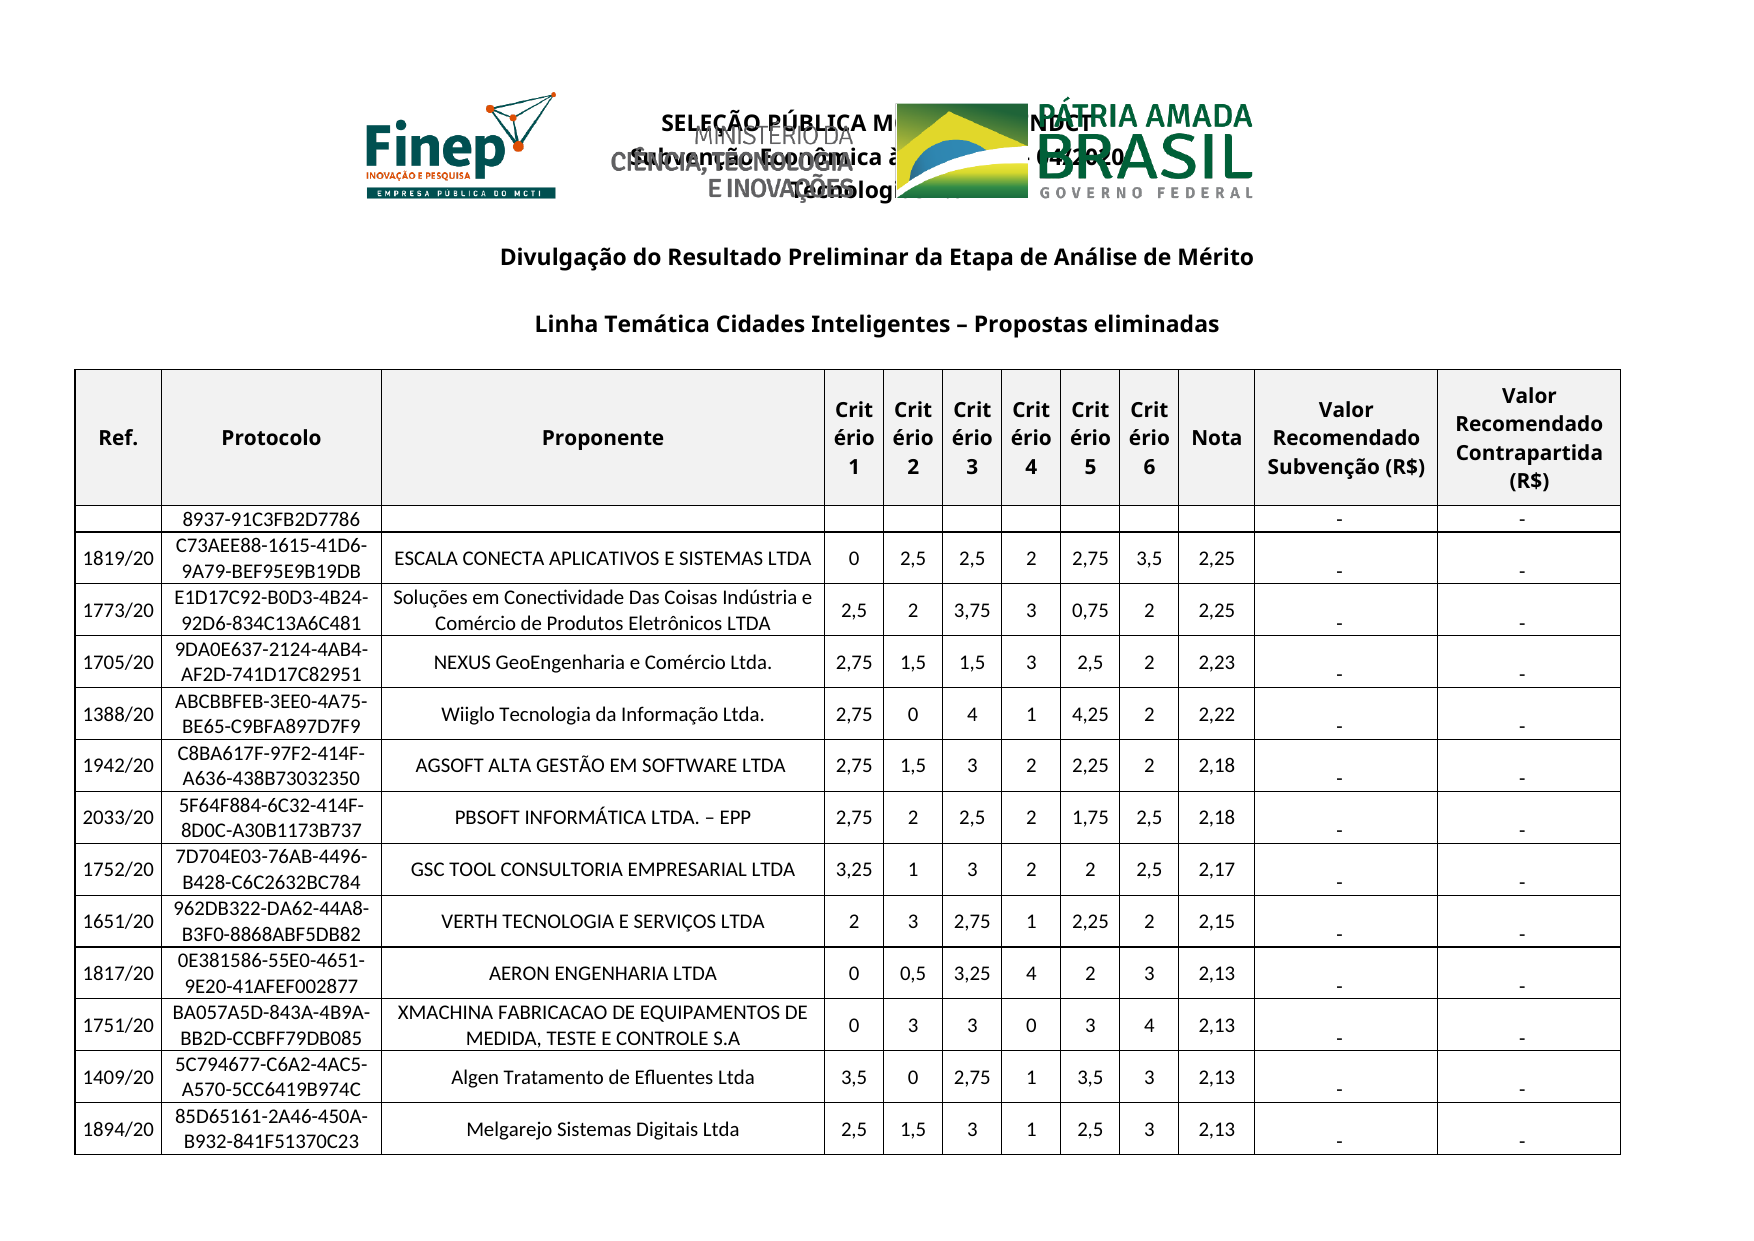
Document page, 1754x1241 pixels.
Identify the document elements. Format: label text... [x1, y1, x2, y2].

table_cell 2,22 [1179, 688, 1254, 739]
table_header Critério 4 [1002, 370, 1060, 505]
table_cell 2 [884, 792, 942, 843]
table_cell 2 [1120, 896, 1178, 946]
table_cell 3 [1002, 636, 1060, 687]
table_cell [1120, 506, 1178, 531]
table_cell 0,5 [884, 948, 942, 998]
table_cell - [1438, 533, 1620, 583]
table_cell 2,23 [1179, 636, 1254, 687]
table_cell 2,5 [1061, 1103, 1119, 1154]
table_header Critério 2 [884, 370, 942, 505]
table_cell 2 [1002, 533, 1060, 583]
table_cell 1751/20 [76, 999, 161, 1050]
table_cell 3,25 [825, 844, 883, 894]
table_cell 2,13 [1179, 1103, 1254, 1154]
table_cell 2,5 [825, 584, 883, 635]
table_cell 0 [884, 688, 942, 739]
table_cell - [1255, 1103, 1437, 1154]
table_cell [943, 506, 1001, 531]
table_cell - [1438, 688, 1620, 739]
table_cell 0,75 [1061, 584, 1119, 635]
table_cell 1,5 [884, 1103, 942, 1154]
table_cell 2,13 [1179, 948, 1254, 998]
table_cell - [1255, 688, 1437, 739]
table_cell 2,75 [825, 636, 883, 687]
table_cell - [1255, 584, 1437, 635]
table_cell 2,25 [1061, 896, 1119, 946]
table_cell - [1255, 948, 1437, 998]
table_cell ABCBBFEB-3EE0-4A75-BE65-C9BFA897D7F9 [162, 688, 381, 739]
table_cell 3 [884, 896, 942, 946]
table_cell 2 [1002, 792, 1060, 843]
table_cell 3,5 [825, 1051, 883, 1102]
table_cell - [1438, 506, 1620, 531]
table_header Critério 6 [1120, 370, 1178, 505]
table_cell - [1255, 999, 1437, 1050]
table_cell 2,5 [943, 533, 1001, 583]
table_cell 2,75 [943, 896, 1001, 946]
table_cell 1705/20 [76, 636, 161, 687]
table_cell 1,5 [884, 740, 942, 791]
table_cell 3 [1120, 948, 1178, 998]
table_cell NEXUS GeoEngenharia e Comércio Ltda. [382, 636, 824, 687]
table_cell C8BA617F-97F2-414F-A636-438B73032350 [162, 740, 381, 791]
table_cell 2 [1120, 688, 1178, 739]
table_cell 4 [1002, 948, 1060, 998]
table_cell 2 [884, 584, 942, 635]
table_cell 1819/20 [76, 533, 161, 583]
table_cell E1D17C92-B0D3-4B24-92D6-834C13A6C481 [162, 584, 381, 635]
table_cell - [1438, 740, 1620, 791]
table_cell 2,13 [1179, 999, 1254, 1050]
table_cell 1752/20 [76, 844, 161, 894]
table_cell PBSOFT INFORMÁTICA LTDA. – EPP [382, 792, 824, 843]
table_cell [76, 506, 161, 531]
table_cell 9DA0E637-2124-4AB4-AF2D-741D17C82951 [162, 636, 381, 687]
table_cell 2 [1002, 844, 1060, 894]
table_cell Algen Tratamento de Efluentes Ltda [382, 1051, 824, 1102]
table_cell - [1438, 1051, 1620, 1102]
table_cell - [1438, 844, 1620, 894]
table_cell [825, 506, 883, 531]
table_cell VERTH TECNOLOGIA E SERVIÇOS LTDA [382, 896, 824, 946]
table_cell - [1255, 740, 1437, 791]
table_cell 5C794677-C6A2-4AC5-A570-5CC6419B974C [162, 1051, 381, 1102]
table_cell 2,17 [1179, 844, 1254, 894]
table_cell Soluções em Conectividade Das Coisas Indústria e Comércio de Produtos Eletrônicos LTDA [382, 584, 824, 635]
table_cell 1817/20 [76, 948, 161, 998]
table_cell 2,5 [1120, 844, 1178, 894]
table_cell 3 [1002, 584, 1060, 635]
table_cell 3 [1120, 1051, 1178, 1102]
table_cell 2,18 [1179, 792, 1254, 843]
table_cell - [1255, 844, 1437, 894]
table_cell 2 [1120, 584, 1178, 635]
table_cell 1651/20 [76, 896, 161, 946]
table_cell - [1255, 533, 1437, 583]
table_cell 962DB322-DA62-44A8-B3F0-8868ABF5DB82 [162, 896, 381, 946]
table_cell 2,15 [1179, 896, 1254, 946]
table_cell 0 [1002, 999, 1060, 1050]
table_cell 2,5 [1120, 792, 1178, 843]
table_cell - [1255, 506, 1437, 531]
table_cell 2,5 [884, 533, 942, 583]
table_cell 1388/20 [76, 688, 161, 739]
table_cell 3,5 [1120, 533, 1178, 583]
table_cell 3 [1061, 999, 1119, 1050]
table_cell 1773/20 [76, 584, 161, 635]
table_cell 2,25 [1179, 533, 1254, 583]
table_cell [1002, 506, 1060, 531]
table_cell C73AEE88-1615-41D6-9A79-BEF95E9B19DB [162, 533, 381, 583]
table_cell 1 [884, 844, 942, 894]
table_cell 2,25 [1061, 740, 1119, 791]
table_header Critério 5 [1061, 370, 1119, 505]
table_cell [884, 506, 942, 531]
table_cell 0 [825, 999, 883, 1050]
table_cell [382, 506, 824, 531]
table_cell 2 [1120, 636, 1178, 687]
table_cell 3,75 [943, 584, 1001, 635]
table_cell Melgarejo Sistemas Digitais Ltda [382, 1103, 824, 1154]
table_header Proponente [382, 370, 824, 505]
table_cell - [1255, 636, 1437, 687]
table_header Nota [1179, 370, 1254, 505]
table_cell 2,75 [1061, 533, 1119, 583]
table_cell 0 [825, 948, 883, 998]
table_cell 2,75 [825, 740, 883, 791]
table_cell 0 [884, 1051, 942, 1102]
table_cell 7D704E03-76AB-4496-B428-C6C2632BC784 [162, 844, 381, 894]
table_header Ref. [76, 370, 161, 505]
table_cell 3 [943, 1103, 1001, 1154]
table_cell - [1438, 999, 1620, 1050]
table_cell 4 [1120, 999, 1178, 1050]
table_cell 0 [825, 533, 883, 583]
table_cell 1942/20 [76, 740, 161, 791]
table_header Valor Recomendado Contrapartida (R$) [1438, 370, 1620, 505]
table_header Valor Recomendado Subvenção (R$) [1255, 370, 1437, 505]
table_cell 3 [1120, 1103, 1178, 1154]
table_cell 1 [1002, 1051, 1060, 1102]
table_cell Wiiglo Tecnologia da Informação Ltda. [382, 688, 824, 739]
table_header Protocolo [162, 370, 381, 505]
table_cell 3,25 [943, 948, 1001, 998]
table_cell 2 [1061, 948, 1119, 998]
table_cell 2,75 [943, 1051, 1001, 1102]
table_cell - [1255, 792, 1437, 843]
table_cell - [1438, 1103, 1620, 1154]
table_cell 1 [1002, 1103, 1060, 1154]
table_cell AGSOFT ALTA GESTÃO EM SOFTWARE LTDA [382, 740, 824, 791]
table_cell 2033/20 [76, 792, 161, 843]
table_cell [1179, 506, 1254, 531]
table_cell 2,5 [825, 1103, 883, 1154]
table_header Critério 1 [825, 370, 883, 505]
table_cell - [1438, 636, 1620, 687]
table_cell XMACHINA FABRICACAO DE EQUIPAMENTOS DE MEDIDA, TESTE E CONTROLE S.A [382, 999, 824, 1050]
table_cell 2,75 [825, 688, 883, 739]
table_cell - [1255, 1051, 1437, 1102]
table_cell - [1255, 896, 1437, 946]
table_cell 2,18 [1179, 740, 1254, 791]
table_cell 2,5 [943, 792, 1001, 843]
table_cell - [1438, 584, 1620, 635]
table_cell 1894/20 [76, 1103, 161, 1154]
table_cell 2 [1120, 740, 1178, 791]
table_cell 3 [943, 740, 1001, 791]
table_cell 3 [884, 999, 942, 1050]
table_cell 2,13 [1179, 1051, 1254, 1102]
table_cell ESCALA CONECTA APLICATIVOS E SISTEMAS LTDA [382, 533, 824, 583]
table_cell 3,5 [1061, 1051, 1119, 1102]
table_cell - [1438, 896, 1620, 946]
table_cell 8937-91C3FB2D7786 [162, 506, 381, 531]
table_cell 4 [943, 688, 1001, 739]
table_cell [1061, 506, 1119, 531]
table_cell 85D65161-2A46-450A-B932-841F51370C23 [162, 1103, 381, 1154]
table_cell - [1438, 948, 1620, 998]
table_cell BA057A5D-843A-4B9A-BB2D-CCBFF79DB085 [162, 999, 381, 1050]
table_cell 0E381586-55E0-4651-9E20-41AFEF002877 [162, 948, 381, 998]
table_cell 3 [943, 844, 1001, 894]
table_cell 1 [1002, 688, 1060, 739]
table_cell AERON ENGENHARIA LTDA [382, 948, 824, 998]
table_cell 1,5 [884, 636, 942, 687]
table_cell 2 [825, 896, 883, 946]
table_cell 2 [1002, 740, 1060, 791]
table_cell 1,5 [943, 636, 1001, 687]
table_cell 2 [1061, 844, 1119, 894]
table_cell GSC TOOL CONSULTORIA EMPRESARIAL LTDA [382, 844, 824, 894]
table_cell 5F64F884-6C32-414F-8D0C-A30B1173B737 [162, 792, 381, 843]
table_cell - [1438, 792, 1620, 843]
table_cell 2,5 [1061, 636, 1119, 687]
table_cell 2,75 [825, 792, 883, 843]
table_cell 1409/20 [76, 1051, 161, 1102]
table_cell 1,75 [1061, 792, 1119, 843]
table_cell 2,25 [1179, 584, 1254, 635]
table_header Critério 3 [943, 370, 1001, 505]
table_cell 1 [1002, 896, 1060, 946]
table_cell 4,25 [1061, 688, 1119, 739]
table_cell 3 [943, 999, 1001, 1050]
